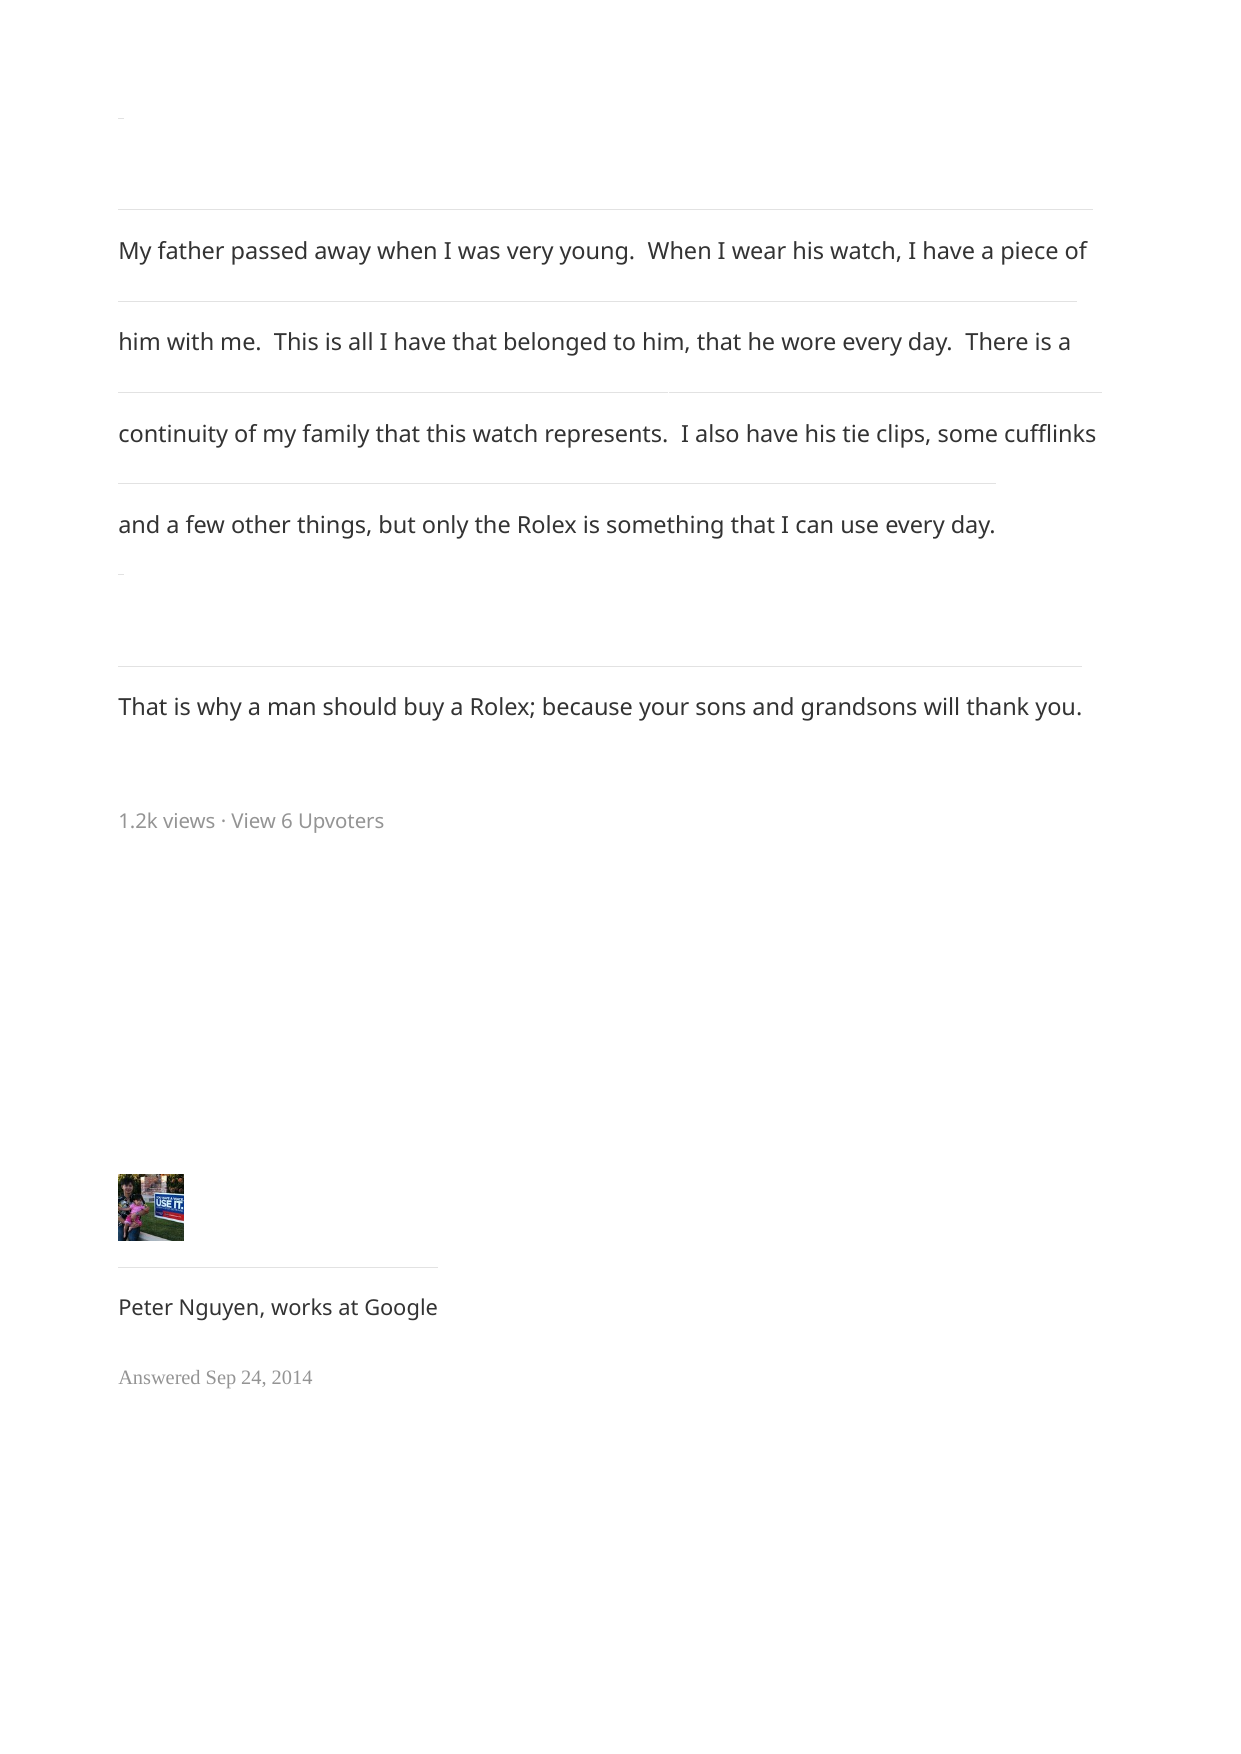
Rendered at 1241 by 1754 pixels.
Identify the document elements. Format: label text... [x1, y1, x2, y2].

text Peter Nguyen, works at Google [118, 1267, 1109, 1322]
text 1.2k views · View 6 Upvoters [118, 807, 1122, 835]
text My father passed away when I was very young. When I wear his watch, I have a piece of him with me. This is all I have that belonged to him, that he wore every day. There is a continuity of my family that this watch represents. I also have his tie clips, some cufflinks and a few other things, but only the Rolex is something that I can use every day. That is why a man should buy a Rolex; because your sons and grandsons will thank you. [118, 118, 1122, 723]
text Answered Sep 24, 2014 [118, 1365, 1122, 1388]
picture [118, 1174, 184, 1241]
